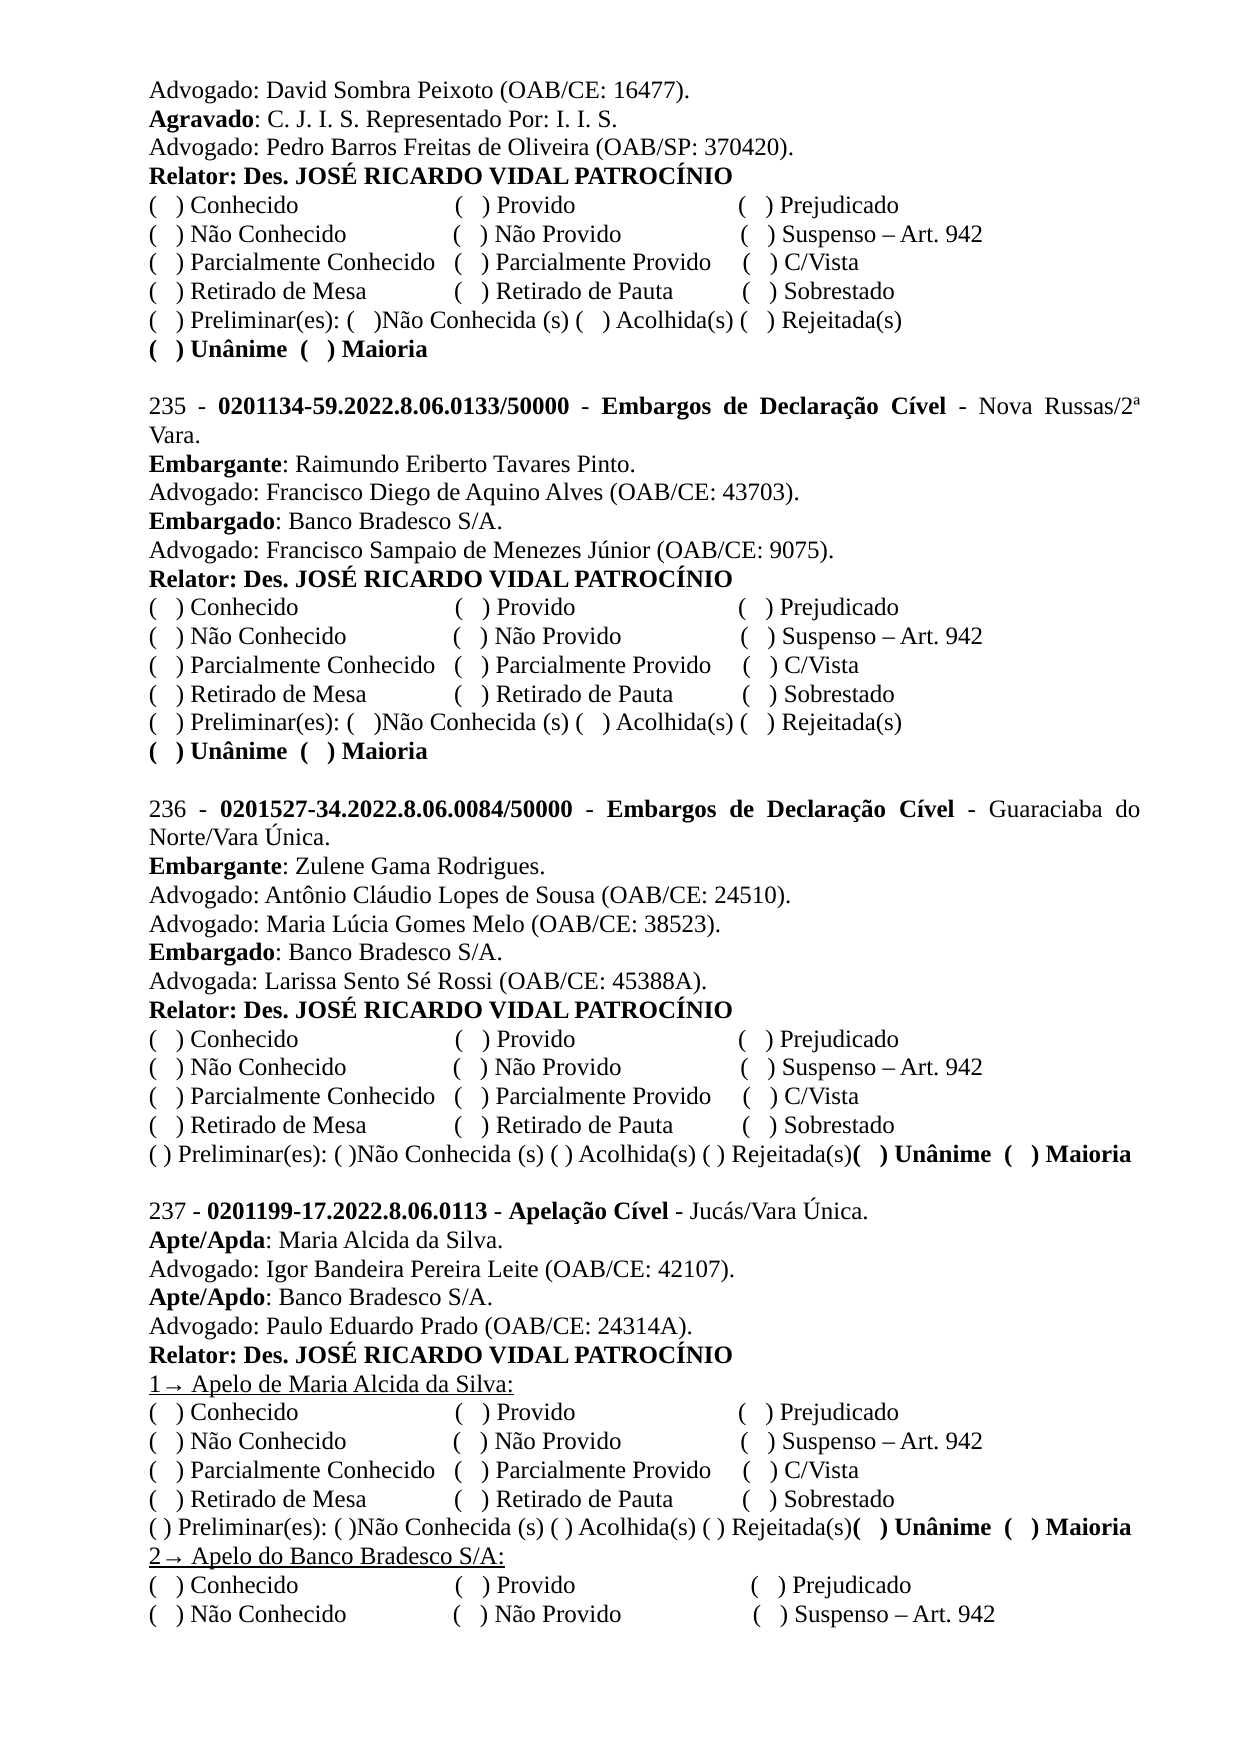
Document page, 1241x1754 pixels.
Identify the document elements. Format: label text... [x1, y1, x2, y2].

text Relator: Des. JOSÉ RICARDO VIDAL PATROCÍNIO [148, 1340, 1140, 1369]
text Apte/Apdo: Banco Bradesco S/A. [148, 1282, 1140, 1311]
text ( ) Conhecido ( ) Provido ( ) Prejudicado [148, 1024, 1141, 1052]
text Embargante: Zulene Gama Rodrigues. [148, 851, 1140, 880]
text Advogado: Pedro Barros Freitas de Oliveira (OAB/SP: 370420). [148, 132, 1140, 161]
text ( ) Não Conhecido ( ) Não Provido ( ) Suspenso – Art. 942 [148, 219, 1158, 247]
text ( ) Parcialmente Conhecido ( ) Parcialmente Provido ( ) C/Vista [148, 1081, 1158, 1110]
text 235 - 0201134-59.2022.8.06.0133/50000 - Embargos de Declaração Cível - Nova Russas/2ª Vara. [148, 391, 1140, 449]
text 236 - 0201527-34.2022.8.06.0084/50000 - Embargos de Declaração Cível - Guaraciaba do Norte/Vara Única. [148, 794, 1140, 851]
text ( ) Conhecido ( ) Provido ( ) Prejudicado [148, 190, 1141, 219]
text ( ) Retirado de Mesa ( ) Retirado de Pauta ( ) Sobrestado [148, 1110, 1158, 1139]
text Embargado: Banco Bradesco S/A. [148, 937, 1140, 966]
text ( ) Parcialmente Conhecido ( ) Parcialmente Provido ( ) C/Vista [148, 247, 1158, 276]
text ( ) Retirado de Mesa ( ) Retirado de Pauta ( ) Sobrestado [148, 1484, 1158, 1512]
text ( ) Unânime ( ) Maioria [148, 334, 1158, 362]
text ( ) Parcialmente Conhecido ( ) Parcialmente Provido ( ) C/Vista [148, 650, 1158, 679]
text Apte/Apda: Maria Alcida da Silva. [148, 1225, 1140, 1254]
text Advogada: Larissa Sento Sé Rossi (OAB/CE: 45388A). [148, 966, 1140, 995]
text Advogado: Francisco Sampaio de Menezes Júnior (OAB/CE: 9075). [148, 535, 1140, 564]
text ( ) Conhecido ( ) Provido ( ) Prejudicado [148, 1397, 1141, 1426]
text ( ) Conhecido ( ) Provido ( ) Prejudicado [148, 592, 1141, 621]
text Advogado: Maria Lúcia Gomes Melo (OAB/CE: 38523). [148, 909, 1140, 937]
text ( ) Não Conhecido ( ) Não Provido ( ) Suspenso – Art. 942 [148, 1599, 1158, 1627]
text 2→ Apelo do Banco Bradesco S/A: [148, 1541, 1141, 1570]
text Advogado: Igor Bandeira Pereira Leite (OAB/CE: 42107). [148, 1254, 1140, 1282]
text Relator: Des. JOSÉ RICARDO VIDAL PATROCÍNIO [148, 564, 1140, 592]
text ( ) Unânime ( ) Maioria [148, 736, 1158, 765]
text Agravado: C. J. I. S. Representado Por: I. I. S. [148, 104, 1140, 132]
text ( ) Retirado de Mesa ( ) Retirado de Pauta ( ) Sobrestado [148, 276, 1158, 305]
text 1→ Apelo de Maria Alcida da Silva: [148, 1369, 1141, 1397]
text ( ) Conhecido ( ) Provido ( ) Prejudicado [148, 1570, 1141, 1599]
text Embargante: Raimundo Eriberto Tavares Pinto. [148, 449, 1140, 477]
text Advogado: Paulo Eduardo Prado (OAB/CE: 24314A). [148, 1311, 1140, 1340]
text ( ) Não Conhecido ( ) Não Provido ( ) Suspenso – Art. 942 [148, 1426, 1158, 1455]
text ( ) Parcialmente Conhecido ( ) Parcialmente Provido ( ) C/Vista [148, 1455, 1158, 1484]
text 237 - 0201199-17.2022.8.06.0113 - Apelação Cível - Jucás/Vara Única. [148, 1196, 1140, 1225]
text ( ) Preliminar(es): ( )Não Conhecida (s) ( ) Acolhida(s) ( ) Rejeitada(s) [148, 707, 1158, 736]
text Embargado: Banco Bradesco S/A. [148, 506, 1140, 535]
text ( ) Preliminar(es): ( )Não Conhecida (s) ( ) Acolhida(s) ( ) Rejeitada(s)( ) Unânime ( ) Maioria [148, 1139, 1158, 1167]
text Relator: Des. JOSÉ RICARDO VIDAL PATROCÍNIO [148, 161, 1140, 190]
text ( ) Retirado de Mesa ( ) Retirado de Pauta ( ) Sobrestado [148, 679, 1158, 707]
text ( ) Não Conhecido ( ) Não Provido ( ) Suspenso – Art. 942 [148, 1052, 1158, 1081]
text Advogado: Francisco Diego de Aquino Alves (OAB/CE: 43703). [148, 477, 1140, 506]
text Advogado: Antônio Cláudio Lopes de Sousa (OAB/CE: 24510). [148, 880, 1140, 909]
text Advogado: David Sombra Peixoto (OAB/CE: 16477). [148, 75, 1140, 104]
text ( ) Não Conhecido ( ) Não Provido ( ) Suspenso – Art. 942 [148, 621, 1158, 650]
text ( ) Preliminar(es): ( )Não Conhecida (s) ( ) Acolhida(s) ( ) Rejeitada(s)( ) Unânime ( ) Maioria [148, 1512, 1158, 1541]
text ( ) Preliminar(es): ( )Não Conhecida (s) ( ) Acolhida(s) ( ) Rejeitada(s) [148, 305, 1158, 334]
text Relator: Des. JOSÉ RICARDO VIDAL PATROCÍNIO [148, 995, 1140, 1024]
